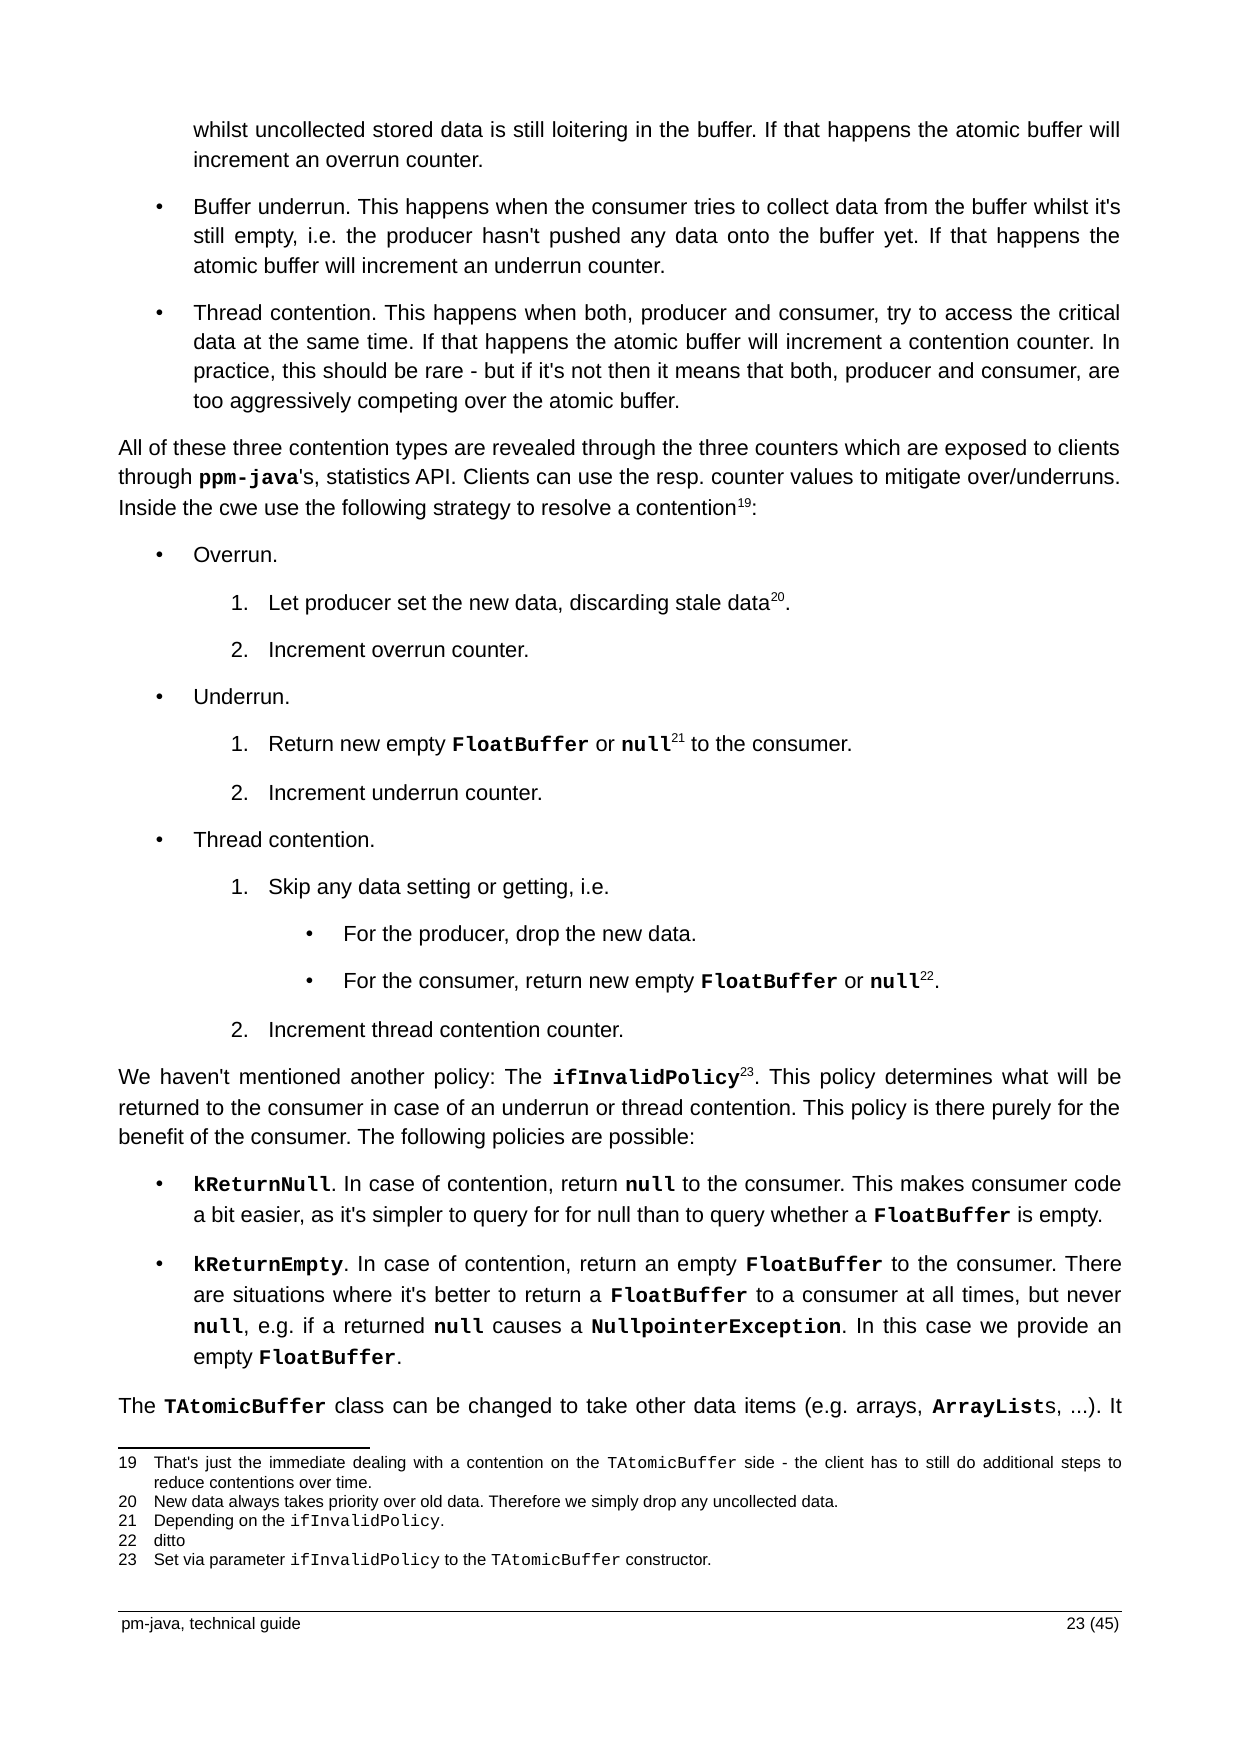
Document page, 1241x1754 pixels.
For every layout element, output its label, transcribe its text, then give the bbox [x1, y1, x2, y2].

list Skip any data setting or getting, i.e. [231, 874, 1122, 899]
list Thread contention. [156, 827, 1122, 852]
list Overrun. [156, 543, 1122, 567]
list Underrun. [156, 684, 1122, 709]
list kReturnNull. In case of contention, return null to the consumer. This makes consumer code a bit easier, as it's simpler to query for for null than to query whether a FloatBuffer is empty. [156, 1172, 1122, 1229]
list Increment underrun counter. [231, 780, 1122, 805]
list For the consumer, return new empty FloatBuffer or null. [306, 969, 1122, 995]
list ditto [118, 1531, 1122, 1550]
text That's just the immediate dealing with a contention on the TAtomicBuffer side - the client has to still do additional steps to reduce contentions over time. [118, 1454, 1122, 1492]
list Increment overrun counter. [231, 637, 1122, 662]
list Thread contention. This happens when both, producer and consumer, try to access the critical data at the same time. If that happens the atomic buffer will increment a contention counter. In practice, this should be rare - but if it's not then it means that both, producer and consumer, are too aggressively competing over the atomic buffer. [156, 300, 1122, 413]
list Increment thread contention counter. [231, 1018, 1122, 1042]
list whilst uncollected stored data is still loitering in the buffer. If that happens the atomic buffer will increment an overrun counter. [156, 118, 1122, 172]
text The TAtomicBuffer class can be changed to take other data items (e.g. arrays, ArrayLists, ...). It [118, 1394, 1122, 1420]
text All of these three contention types are revealed through the three counters which are exposed to clients through ppm-java's, statistics API. Clients can use the resp. counter values to mitigate over/underruns. Inside the cwe use the following strategy to resolve a contention: [118, 436, 1122, 520]
list Buffer underrun. This happens when the consumer tries to collect data from the buffer whilst it's still empty, i.e. the producer hasn't pushed any data onto the buffer yet. If that happens the atomic buffer will increment an underrun counter. [156, 194, 1122, 278]
text We haven't mentioned another policy: The ifInvalidPolicy. This policy determines what will be returned to the consumer in case of an underrun or thread contention. This policy is there purely for the benefit of the consumer. The following policies are possible: [118, 1065, 1122, 1149]
list For the producer, drop the new data. [306, 922, 1122, 946]
list Depending on the ifInvalidPolicy. [118, 1511, 1122, 1531]
list Return new empty FloatBuffer or null to the consumer. [231, 731, 1122, 757]
list kReturnEmpty. In case of contention, return an empty FloatBuffer to the consumer. There are situations where it's better to return a FloatBuffer to a consumer at all times, but never null, e.g. if a returned null causes a NullpointerException. In this case we provide an empty FloatBuffer. [156, 1252, 1122, 1371]
list New data always takes priority over old data. Therefore we simply drop any uncollected data. [118, 1492, 1122, 1511]
list Let producer set the new data, discarding stale data. [231, 590, 1122, 614]
text Set via parameter ifInvalidPolicy to the TAtomicBuffer constructor. [118, 1550, 1122, 1570]
